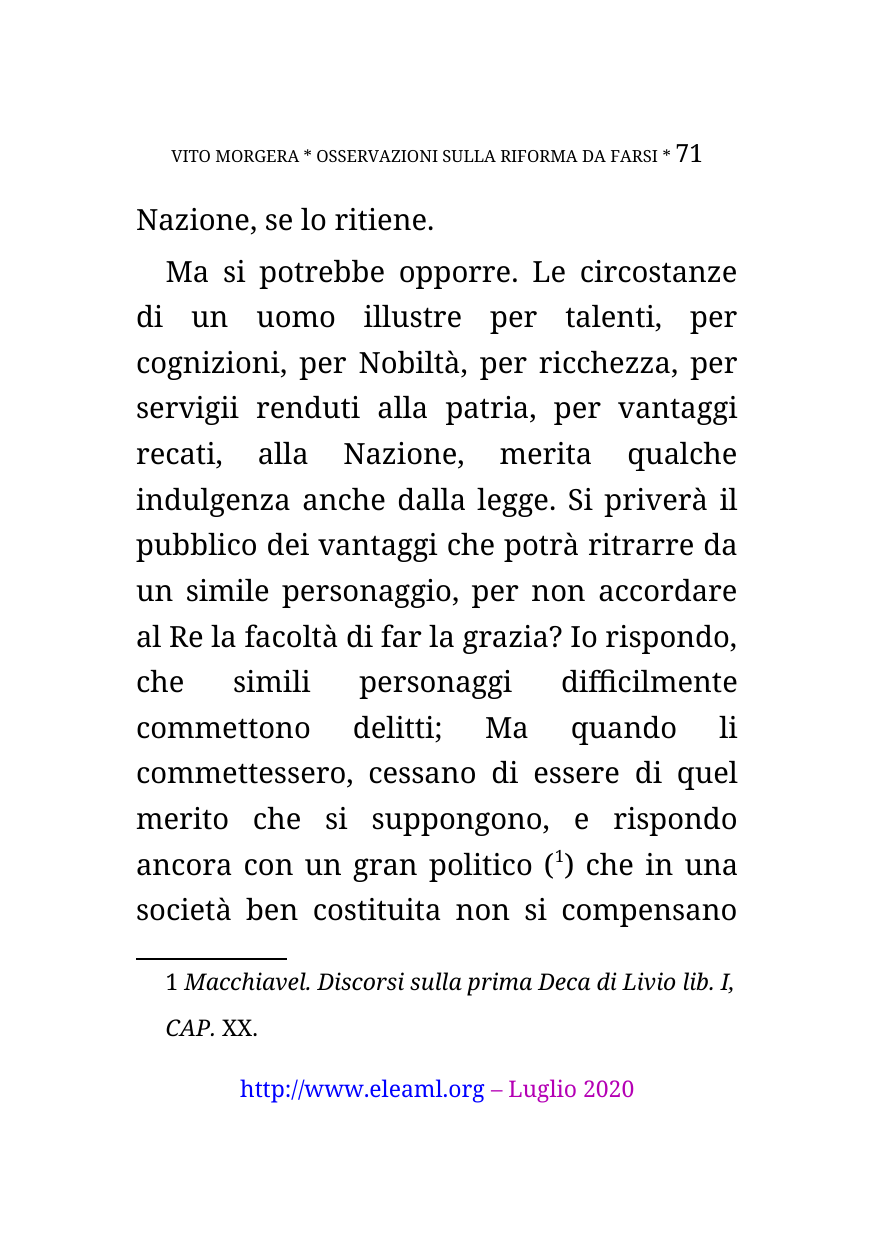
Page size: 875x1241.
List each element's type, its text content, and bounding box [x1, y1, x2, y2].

text Nazione, se lo ritiene. [136, 199, 738, 239]
text CAP. XX. [136, 1012, 738, 1044]
text Macchiavel. Discorsi sulla prima Deca di Livio lib. I, [136, 966, 738, 997]
text Ma si potrebbe opporre. Le circostanze di un uomo illustre per talenti, per cognizioni, per Nobiltà, per ricchezza, per servigii renduti alla patria, per vantaggi recati, alla Nazione, merita qualche indulgenza anche dalla legge. Si priverà il pubblico dei vantaggi che potrà ritrarre da un simile personaggio, per non accordare al Re la facoltà di far la grazia? Io rispondo, che simili personaggi difficilmente commettono delitti; Ma quando li commettessero, cessano di essere di quel merito che si suppongono, e rispondo ancora con un gran politico () che in una società ben costituita non si compensano [136, 251, 738, 929]
